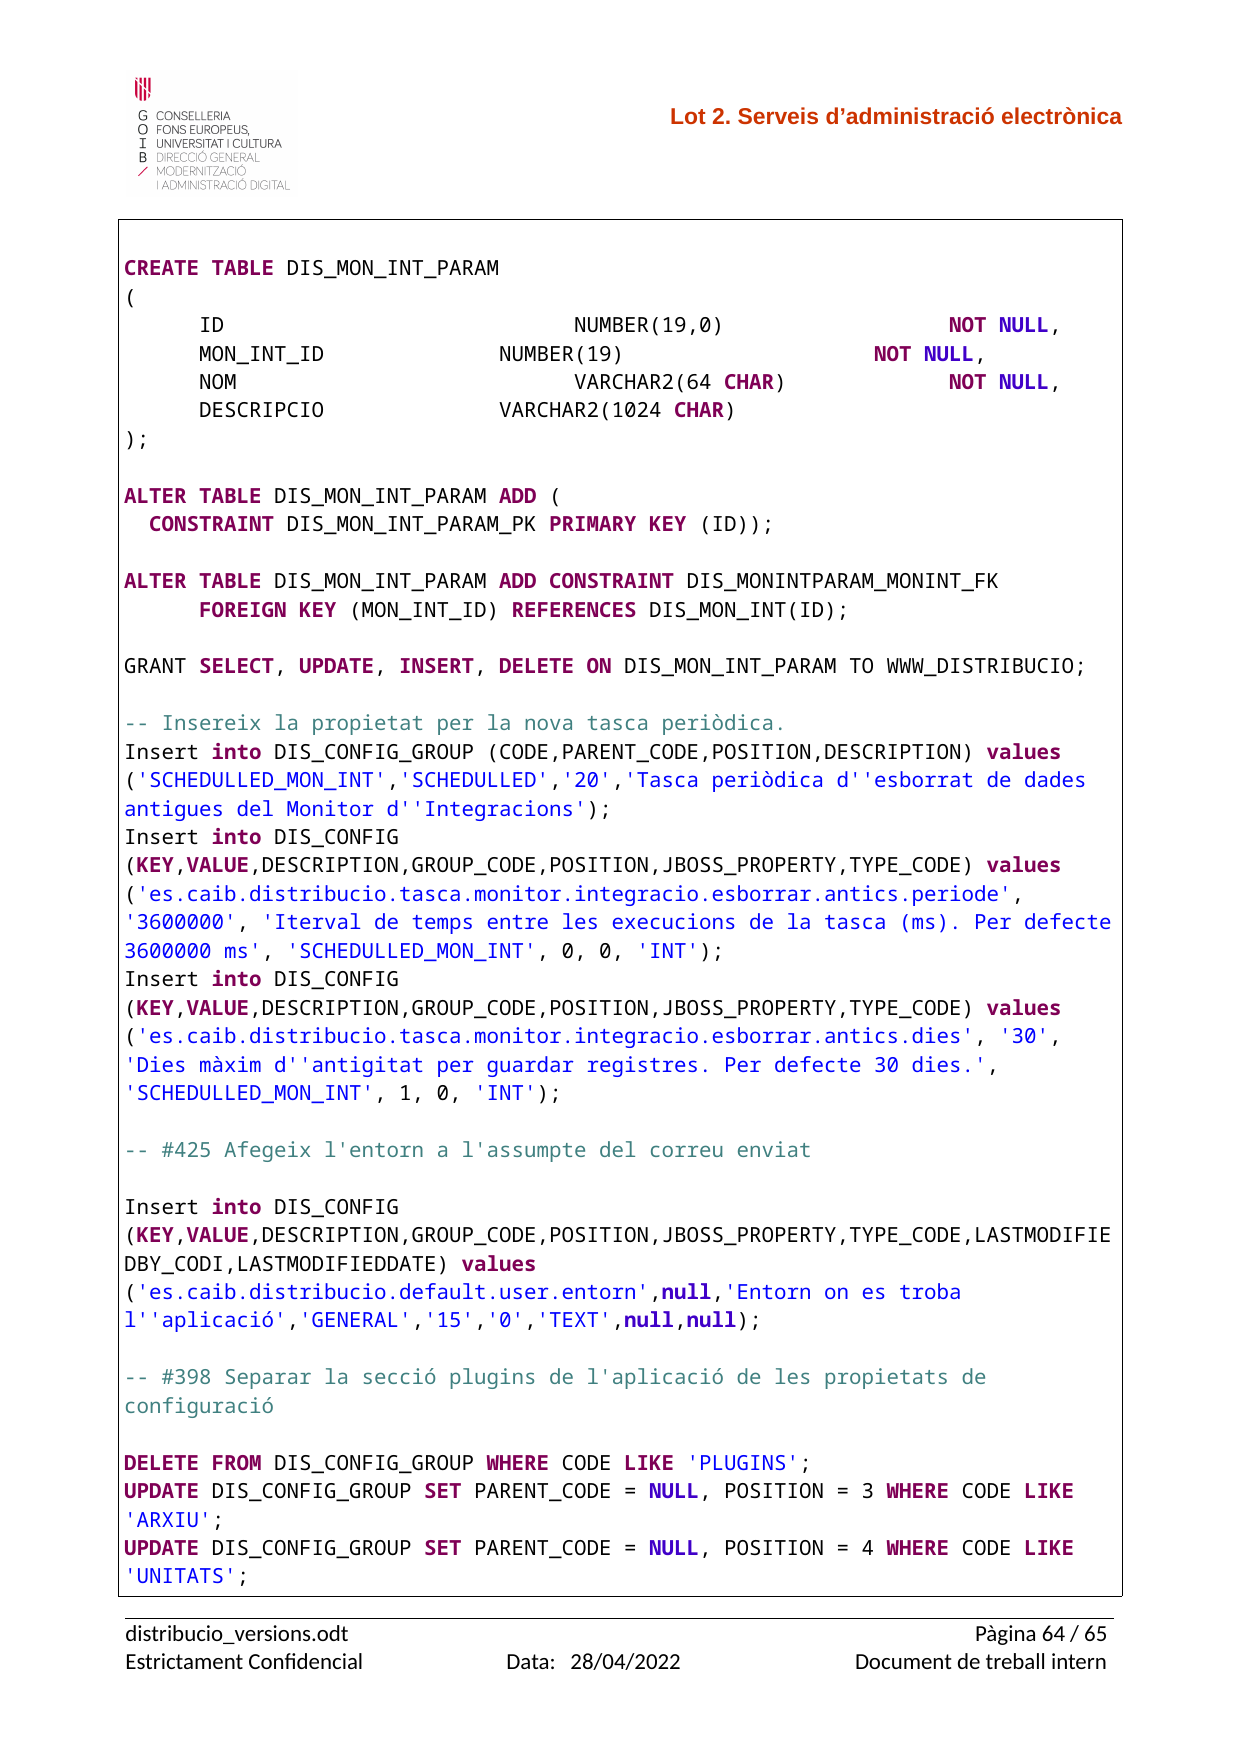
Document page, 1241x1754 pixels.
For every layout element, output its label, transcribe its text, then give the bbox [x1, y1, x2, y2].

table_header CREATE TABLE DIS_MON_INT_PARAM ( ID NUMBER(19,0) NOT NULL, MON_INT_ID NUMBER(19) NOT NULL, NOM VARCHAR2(64 CHAR) NOT NULL, DESCRIPCIO VARCHAR2(1024 CHAR) ); ALTER TABLE DIS_MON_INT_PARAM ADD ( CONSTRAINT DIS_MON_INT_PARAM_PK PRIMARY KEY (ID)); ALTER TABLE DIS_MON_INT_PARAM ADD CONSTRAINT DIS_MONINTPARAM_MONINT_FK FOREIGN KEY (MON_INT_ID) REFERENCES DIS_MON_INT(ID); GRANT SELECT, UPDATE, INSERT, DELETE ON DIS_MON_INT_PARAM TO WWW_DISTRIBUCIO; -- Insereix la propietat per la nova tasca periòdica. Insert into DIS_CONFIG_GROUP (CODE,PARENT_CODE,POSITION,DESCRIPTION) values ('SCHEDULLED_MON_INT','SCHEDULLED','20','Tasca periòdica d''esborrat de dades antigues del Monitor d''Integracions'); Insert into DIS_CONFIG (KEY,VALUE,DESCRIPTION,GROUP_CODE,POSITION,JBOSS_PROPERTY,TYPE_CODE) values ('es.caib.distribucio.tasca.monitor.integracio.esborrar.antics.periode', '3600000', 'Iterval de temps entre les execucions de la tasca (ms). Per defecte 3600000 ms', 'SCHEDULLED_MON_INT', 0, 0, 'INT'); Insert into DIS_CONFIG (KEY,VALUE,DESCRIPTION,GROUP_CODE,POSITION,JBOSS_PROPERTY,TYPE_CODE) values ('es.caib.distribucio.tasca.monitor.integracio.esborrar.antics.dies', '30', 'Dies màxim d''antigitat per guardar registres. Per defecte 30 dies.', 'SCHEDULLED_MON_INT', 1, 0, 'INT'); -- #425 Afegeix l'entorn a l'assumpte del correu enviat Insert into DIS_CONFIG (KEY,VALUE,DESCRIPTION,GROUP_CODE,POSITION,JBOSS_PROPERTY,TYPE_CODE,LASTMODIFIEDBY_CODI,LASTMODIFIEDDATE) values ('es.caib.distribucio.default.user.entorn',null,'Entorn on es troba l''aplicació','GENERAL','15','0','TEXT',null,null); -- #398 Separar la secció plugins de l'aplicació de les propietats de configuració DELETE FROM DIS_CONFIG_GROUP WHERE CODE LIKE 'PLUGINS'; UPDATE DIS_CONFIG_GROUP SET PARENT_CODE = NULL, POSITION = 3 WHERE CODE LIKE 'ARXIU'; UPDATE DIS_CONFIG_GROUP SET PARENT_CODE = NULL, POSITION = 4 WHERE CODE LIKE 'UNITATS'; [119, 220, 1122, 1596]
picture [126, 70, 299, 197]
